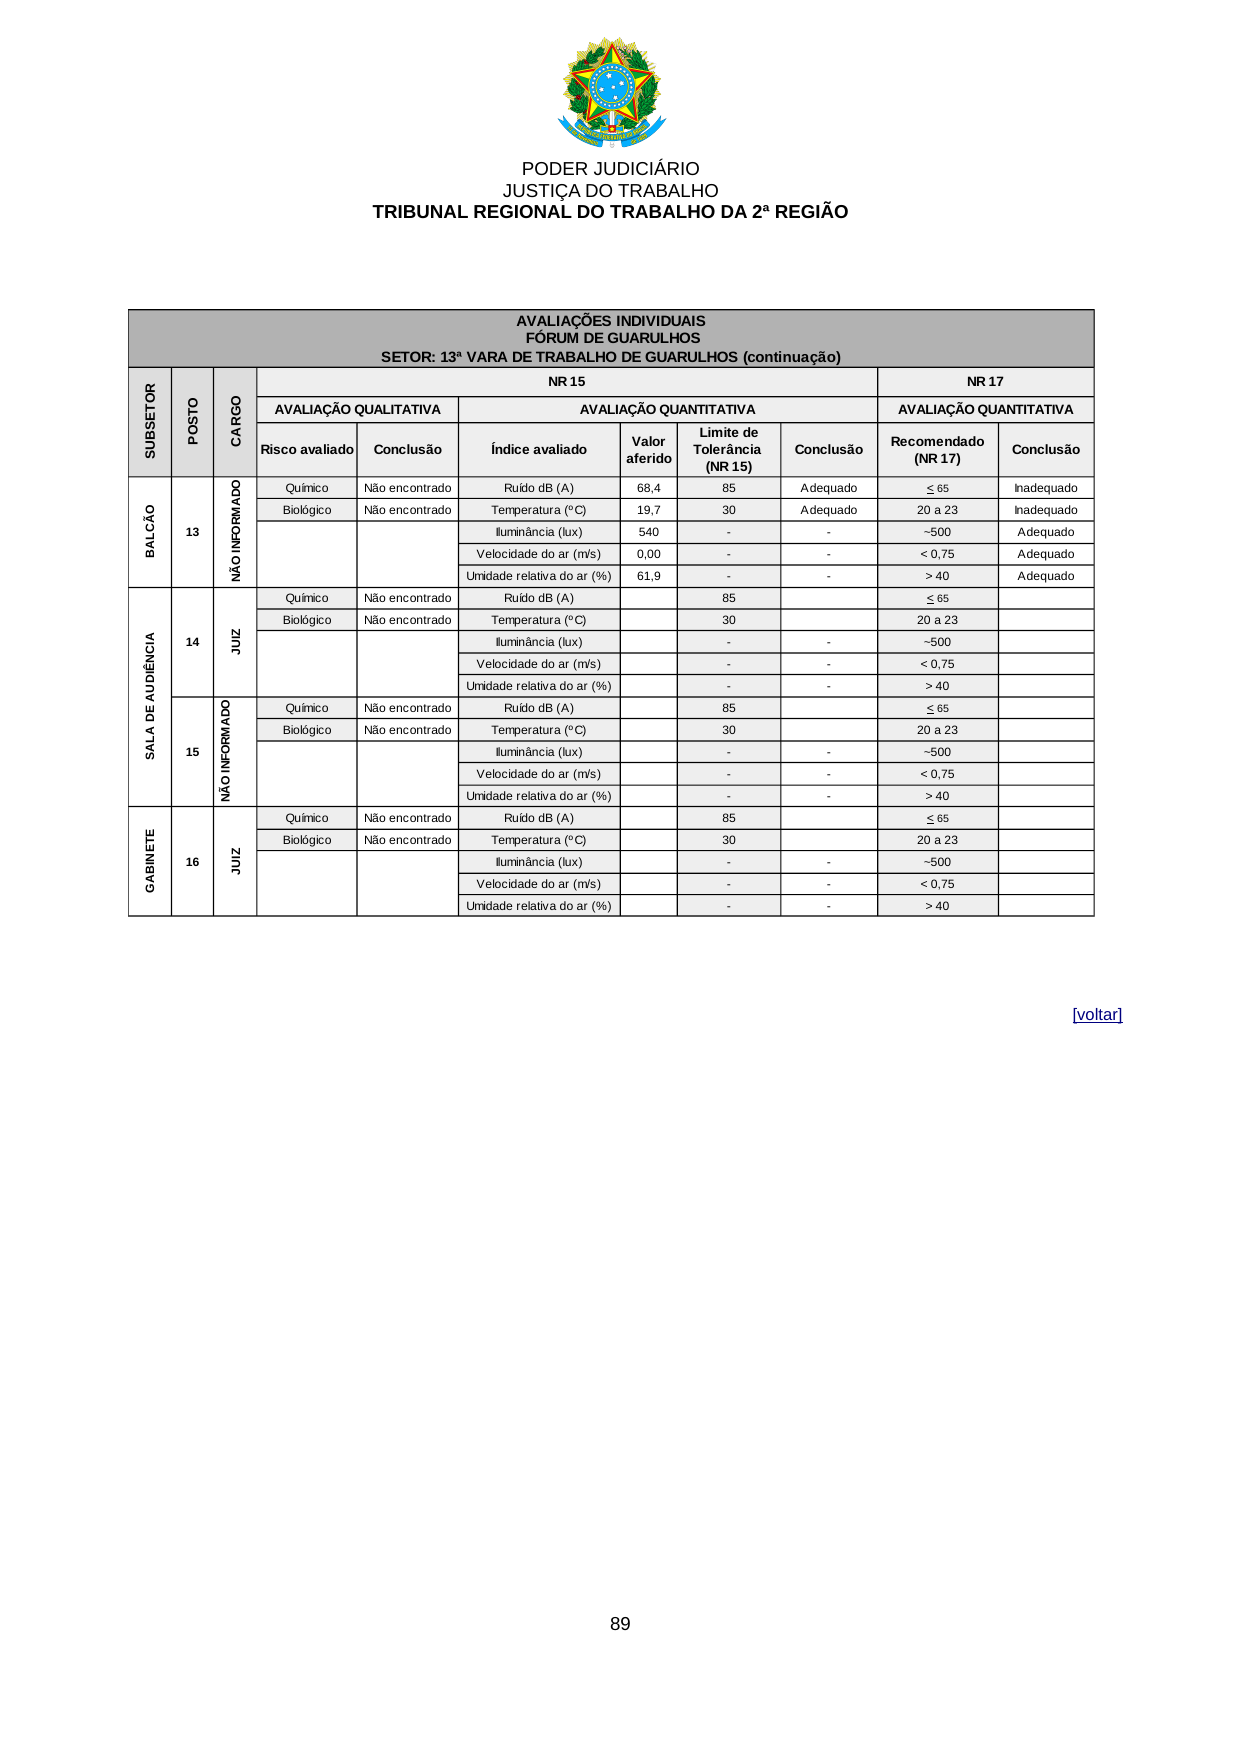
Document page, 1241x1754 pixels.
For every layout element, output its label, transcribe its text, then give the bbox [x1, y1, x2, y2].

text [voltar] [118, 1005, 1122, 1024]
